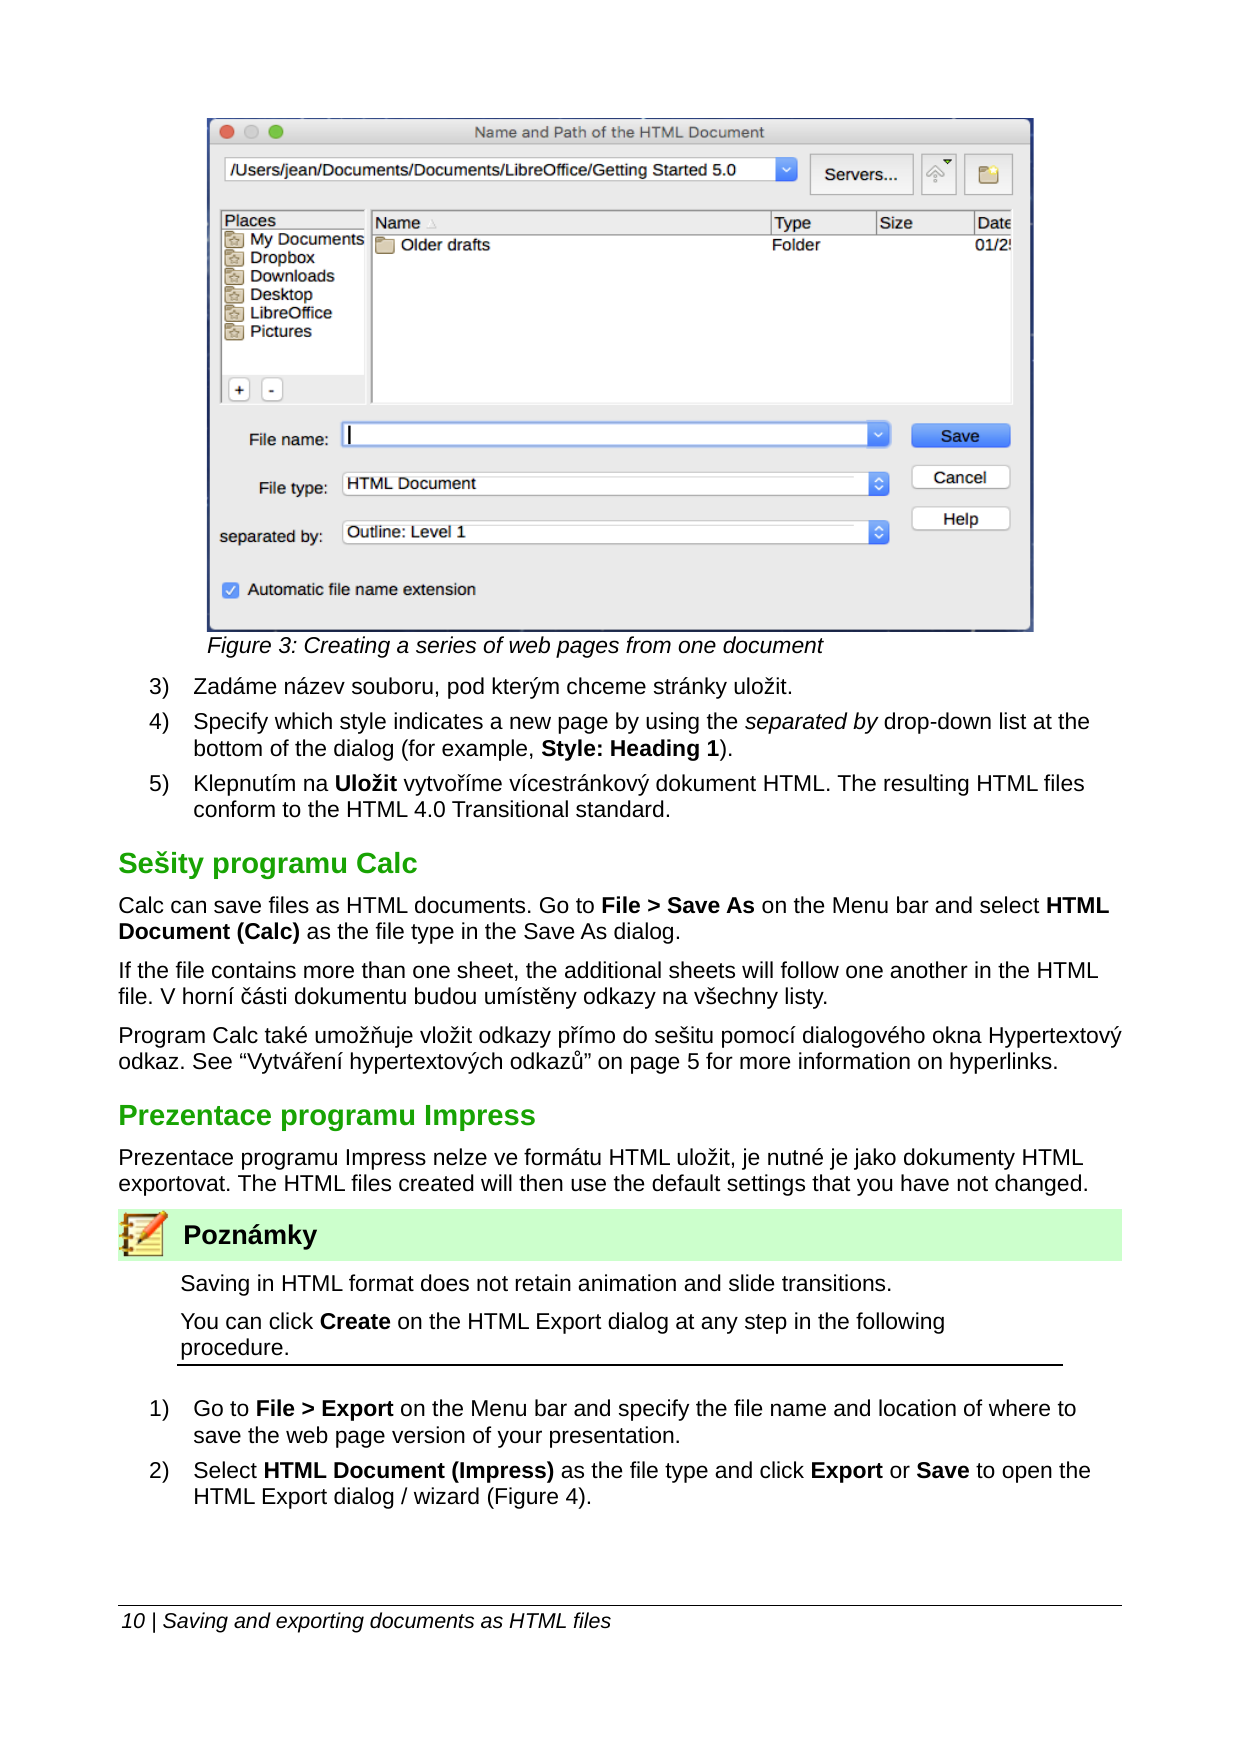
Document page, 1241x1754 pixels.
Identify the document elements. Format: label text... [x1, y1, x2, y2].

text Program Calc také umožňuje vložit odkazy přímo do sešitu pomocí dialogového okna Hypertextový odkaz. See “Creating hyperlinks” on page 5 for more information on hyperlinks. [118, 1022, 1122, 1075]
list Zadáme název souboru, pod kterým chceme stránky uložit. [169, 673, 1122, 699]
list Klepnutím na Uložit vytvoříme vícestránkový dokument HTML. The resulting HTML files conform to the HTML 4.0 Transitional standard. [169, 770, 1122, 823]
text If the file contains more than one sheet, the additional sheets will follow one another in the HTML file. V horní části dokumentu budou umístěny odkazy na všechny listy. [118, 957, 1122, 1009]
subtitle Poznámky [118, 1217, 1122, 1257]
picture [119, 1209, 170, 1260]
list Specify which style indicates a new page by using the separated by drop-down list at the bottom of the dialog (for example, Style: Heading 1). [169, 708, 1122, 761]
text Calc can save files as HTML documents. Go to File > Save As on the Menu bar and select HTML Document (Calc) as the file type in the Save As dialog. [118, 892, 1122, 944]
text You can click Create on the HTML Export dialog at any step in the following procedure. [177, 1305, 1063, 1364]
subtitle Sešity programu Calc [118, 846, 1122, 880]
text Saving in HTML format does not retain animation and slide transitions. [177, 1267, 1063, 1296]
subtitle Prezentace programu Impress [118, 1098, 1122, 1132]
list Select HTML Document (Impress) as the file type and click Export or Save to open the HTML Export dialog / wizard (Figure 4). [169, 1457, 1122, 1509]
text Figure 3: Creating a series of web pages from one document [207, 632, 1033, 658]
text Prezentace programu Impress nelze ve formátu HTML uložit, je nutné je jako dokumenty HTML exportovat. The HTML files created will then use the default settings that you have not changed. [118, 1144, 1122, 1196]
picture [206, 118, 1034, 632]
list Go to File > Export on the Menu bar and specify the file name and location of where to save the web page version of your presentation. [169, 1395, 1122, 1448]
